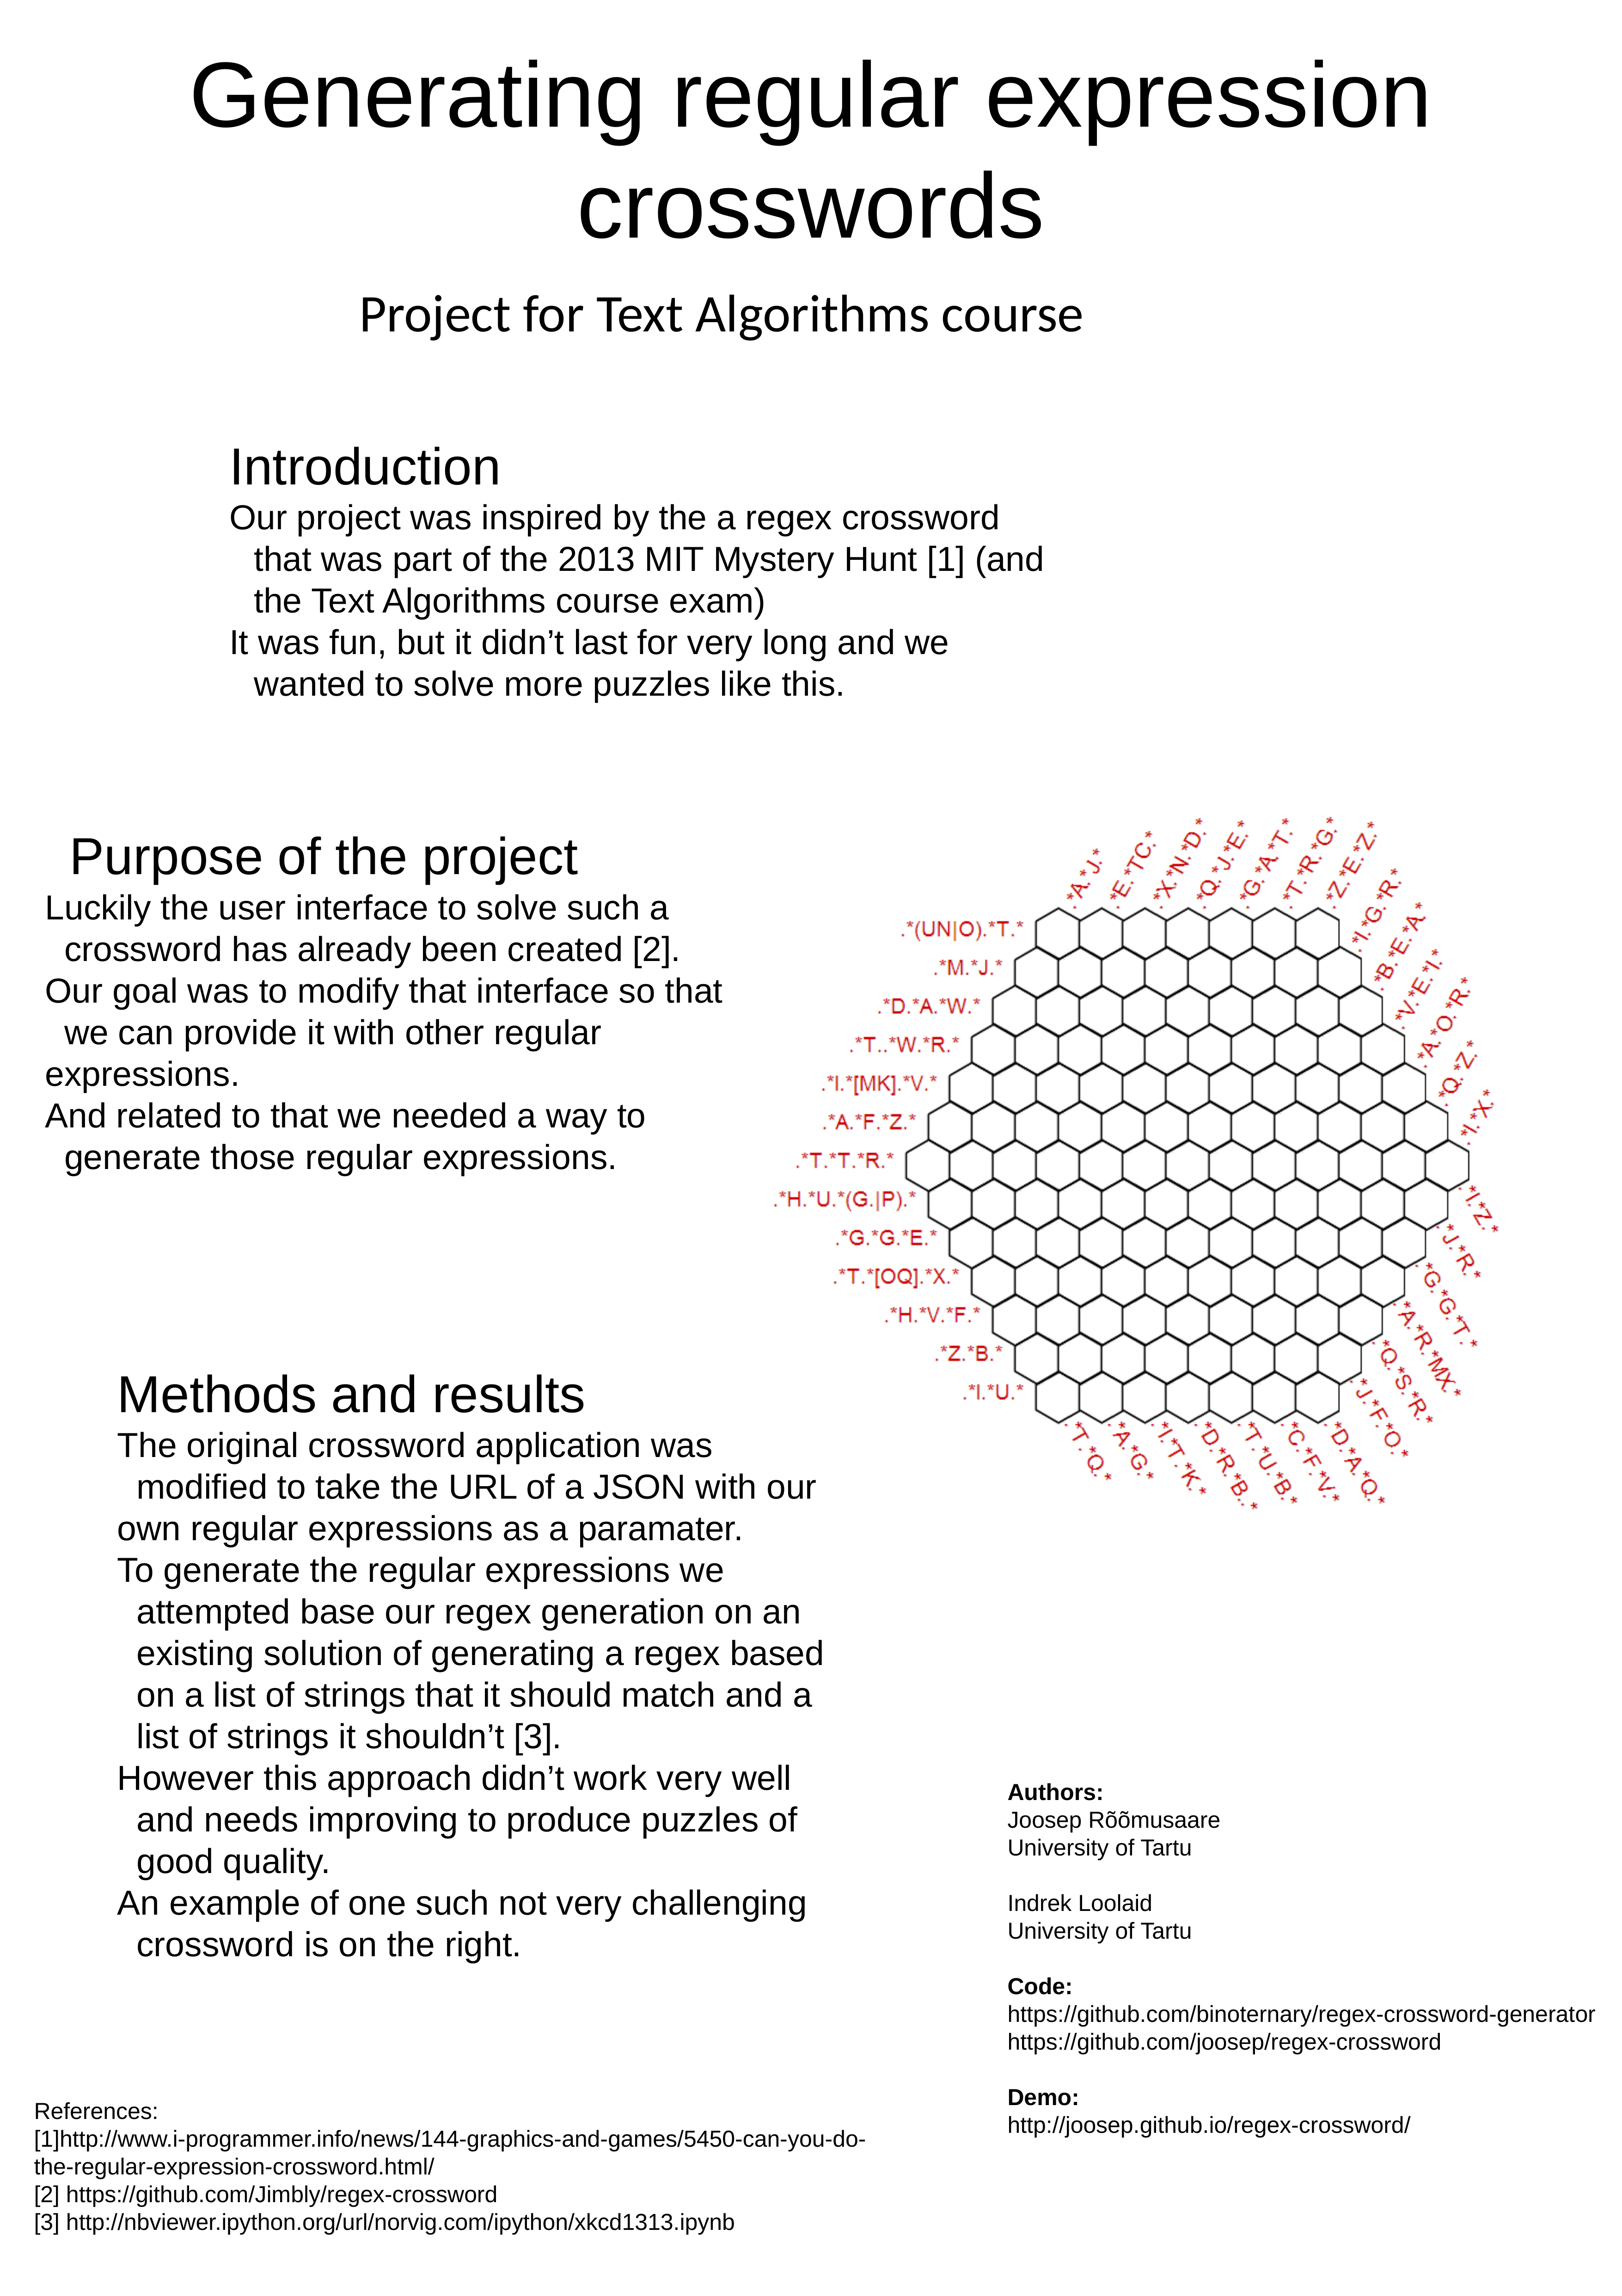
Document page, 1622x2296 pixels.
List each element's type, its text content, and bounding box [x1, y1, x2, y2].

text_box Methods and results The original crossword application was modified to take the URL of a JSON with our own regular expressions as a paramater. To generate the regular expressions we attempted base our regex generation on an existing solution of generating a regex based on a list of strings that it should match and a list of strings it shouldn’t [3]. However this approach didn’t work very well and needs improving to produce puzzles of good quality. An example of one such not very challenging crossword is on the right. [109, 1360, 863, 1965]
title References: [1]http://www.i-programmer.info/news/144-graphics-and-games/5450-can-you-do- the-regular-expression-crossword.html/ [2] https://github.com/Jimbly/regex-crossword [3] http://nbviewer.ipython.org/url/norvig.com/ipython/xkcd1313.ipynb [34, 2096, 894, 2235]
title Generating regular expression crosswords [27, 34, 1595, 257]
text_box Project for Text Algorithms course [352, 275, 1403, 346]
list Purpose of the project Luckily the user interface to solve such a crossword has already been created [2]. Our goal was to modify that interface so that we can provide it with other regular expressions. And related to that we needed a way to generate those regular expressions. [29, 822, 781, 1246]
list Introduction Our project was inspired by the a regex crossword that was part of the 2013 MIT Mystery Hunt [1] (and the Text Algorithms course exam) It was fun, but it didn’t last for very long and we wanted to solve more puzzles like this. [188, 432, 1064, 856]
title Authors: Joosep Rõõmusaare University of Tartu Indrek Loolaid University of Tartu Code: https://github.com/binoternary/regex-crossword-generator https://github.com/joosep/regex-crossword Demo: http://joosep.github.io/regex-crossword/ [1007, 1777, 1622, 2166]
picture [764, 803, 1550, 1520]
